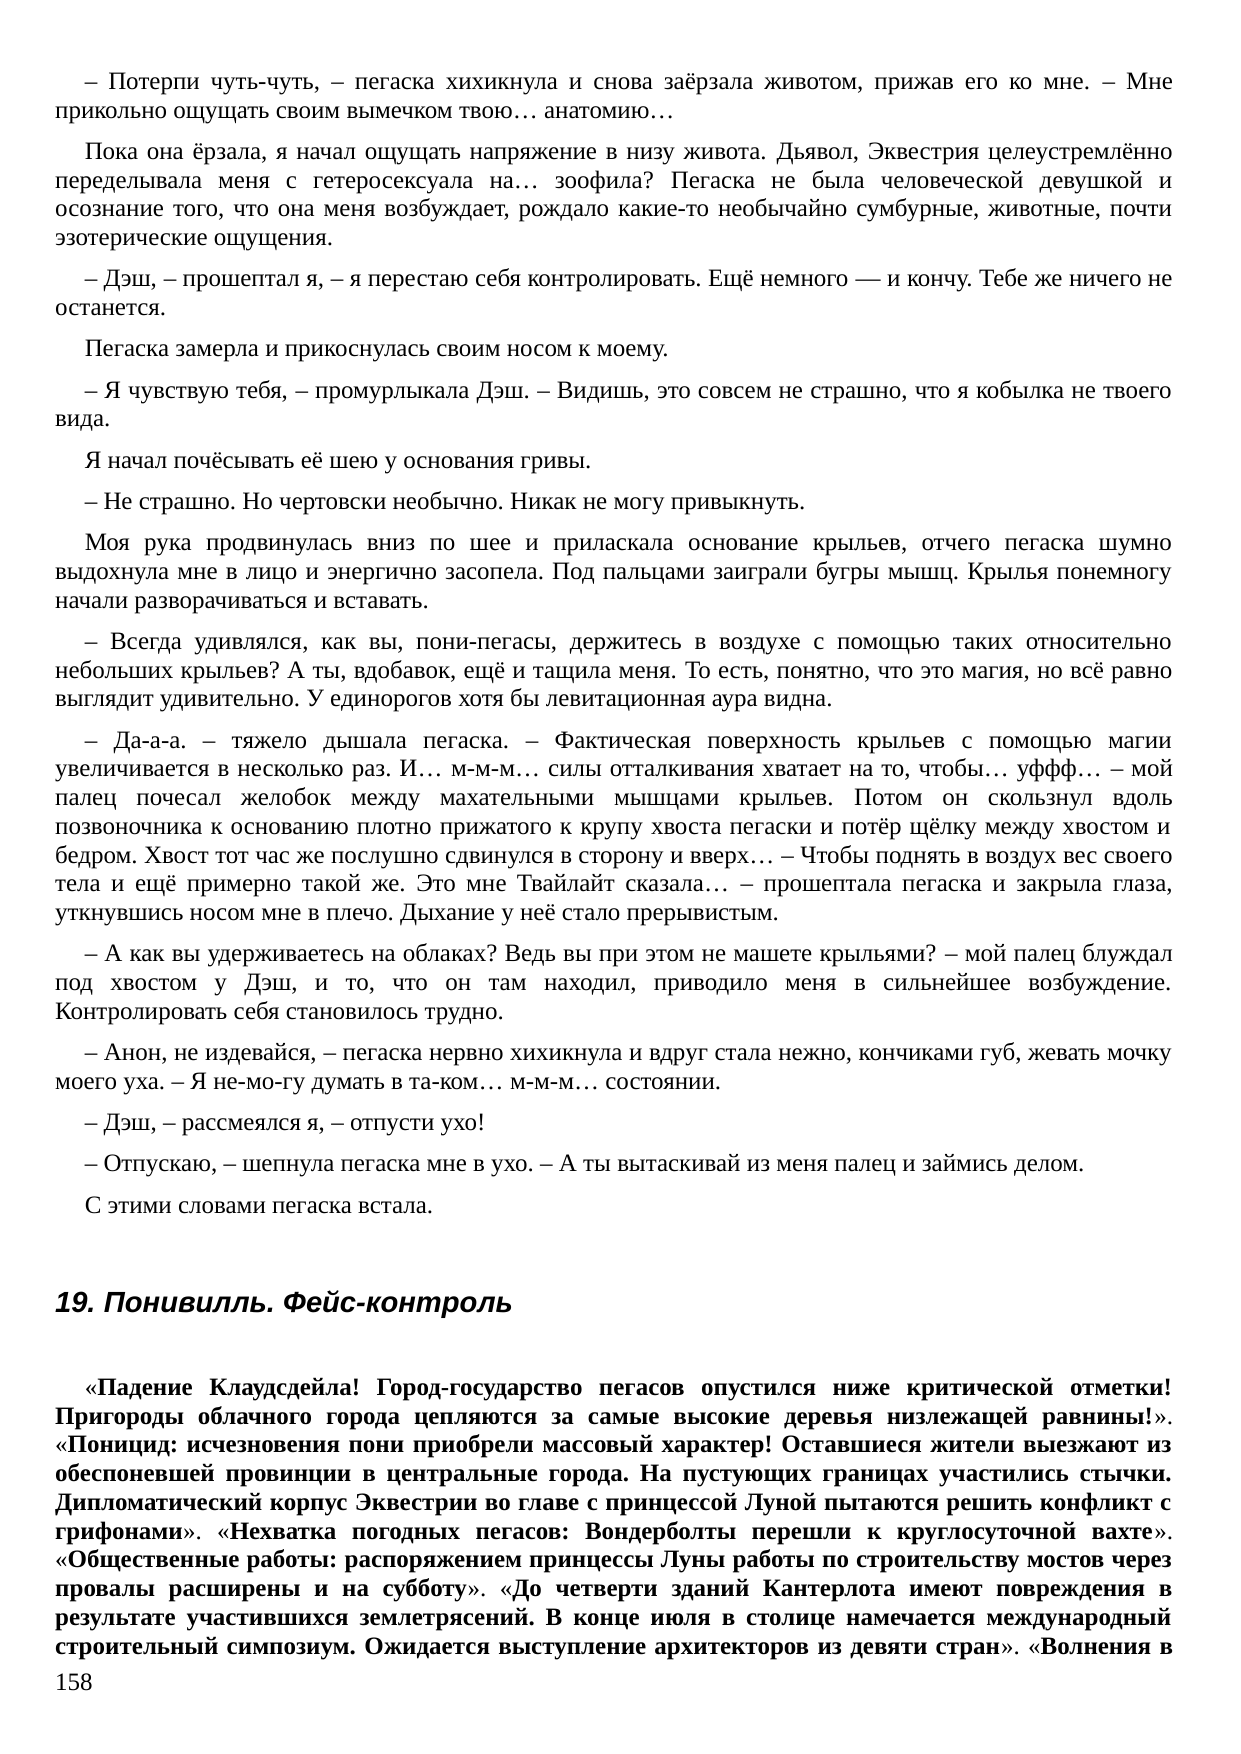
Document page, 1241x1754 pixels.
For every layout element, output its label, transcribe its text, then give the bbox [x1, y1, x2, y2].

text – Дэш, – прошептал я, – я перестаю себя контролировать. Ещё немного — и кончу. Тебе же ничего не останется. [55, 263, 1173, 321]
text – Анон, не издевайся, – пегаска нервно хихикнула и вдруг стала нежно, кончиками губ, жевать мочку моего уха. – Я не-мо-гу думать в та-ком… м-м-м… состоянии. [55, 1037, 1173, 1095]
text Моя рука продвинулась вниз по шее и приласкала основание крыльев, отчего пегаска шумно выдохнула мне в лицо и энергично засопела. Под пальцами заиграли бугры мышц. Крылья понемногу начали разворачиваться и вставать. [55, 527, 1173, 613]
text – Отпускаю, – шепнула пегаска мне в ухо. – А ты вытаскивай из меня палец и займись делом. [55, 1148, 1173, 1177]
text – Дэш, – рассмеялся я, – отпусти ухо! [55, 1107, 1173, 1136]
subtitle 19. Понивилль. Фейс-контроль [55, 1285, 1173, 1318]
text Я начал почёсывать её шею у основания гривы. [55, 445, 1173, 473]
text «Падение Клаудсдейла! Город-государство пегасов опустился ниже критической отметки! Пригороды облачного города цепляются за самые высокие деревья низлежащей равнины!». «Поницид: исчезновения пони приобрели массовый характер! Оставшиеся жители выезжают из обеспоневшей провинции в центральные города. На пустующих границах участились стычки. Дипломатический корпус Эквестрии во главе с принцессой Луной пытаются решить конфликт с грифонами». «Нехватка погодных пегасов: Вондерболты перешли к круглосуточной вахте». «Общественные работы: распоряжением принцессы Луны работы по строительству мостов через провалы расширены и на субботу». «До четверти зданий Кантерлота имеют повреждения в результате участившихся землетрясений. В конце июля в столице намечается международный строительный симпозиум. Ожидается выступление архитекторов из девяти стран». «Волнения в [55, 1372, 1173, 1659]
text – Всегда удивлялся, как вы, пони-пегасы, держитесь в воздухе с помощью таких относительно небольших крыльев? А ты, вдобавок, ещё и тащила меня. То есть, понятно, что это магия, но всё равно выглядит удивительно. У единорогов хотя бы левитационная аура видна. [55, 626, 1173, 712]
text Пока она ёрзала, я начал ощущать напряжение в низу живота. Дьявол, Эквестрия целеустремлённо переделывала меня с гетеросексуала на… зоофила? Пегаска не была человеческой девушкой и осознание того, что она меня возбуждает, рождало какие-то необычайно сумбурные, животные, почти эзотерические ощущения. [55, 136, 1173, 251]
text Пегаска замерла и прикоснулась своим носом к моему. [55, 333, 1173, 362]
text – Я чувствую тебя, – промурлыкала Дэш. – Видишь, это совсем не страшно, что я кобылка не твоего вида. [55, 375, 1173, 432]
text С этими словами пегаска встала. [55, 1190, 1173, 1218]
text – А как вы удерживаетесь на облаках? Ведь вы при этом не машете крыльями? – мой палец блуждал под хвостом у Дэш, и то, что он там находил, приводило меня в сильнейшее возбуждение. Контролировать себя становилось трудно. [55, 938, 1173, 1025]
text – Да-а-а. – тяжело дышала пегаска. – Фактическая поверхность крыльев с помощью магии увеличивается в несколько раз. И… м-м-м… силы отталкивания хватает на то, чтобы… уффф… – мой палец почесал желобок между махательными мышцами крыльев. Потом он скользнул вдоль позвоночника к основанию плотно прижатого к крупу хвоста пегаски и потёр щёлку между хвостом и бедром. Хвост тот час же послушно сдвинулся в сторону и вверх… – Чтобы поднять в воздух вес своего тела и ещё примерно такой же. Это мне Твайлайт сказала… – прошептала пегаска и закрыла глаза, уткнувшись носом мне в плечо. Дыхание у неё стало прерывистым. [55, 725, 1173, 926]
text – Не страшно. Но чертовски необычно. Никак не могу привыкнуть. [55, 486, 1173, 515]
text – Потерпи чуть-чуть, – пегаска хихикнула и снова заёрзала животом, прижав его ко мне. – Мне прикольно ощущать своим вымечком твою… анатомию… [55, 66, 1173, 123]
